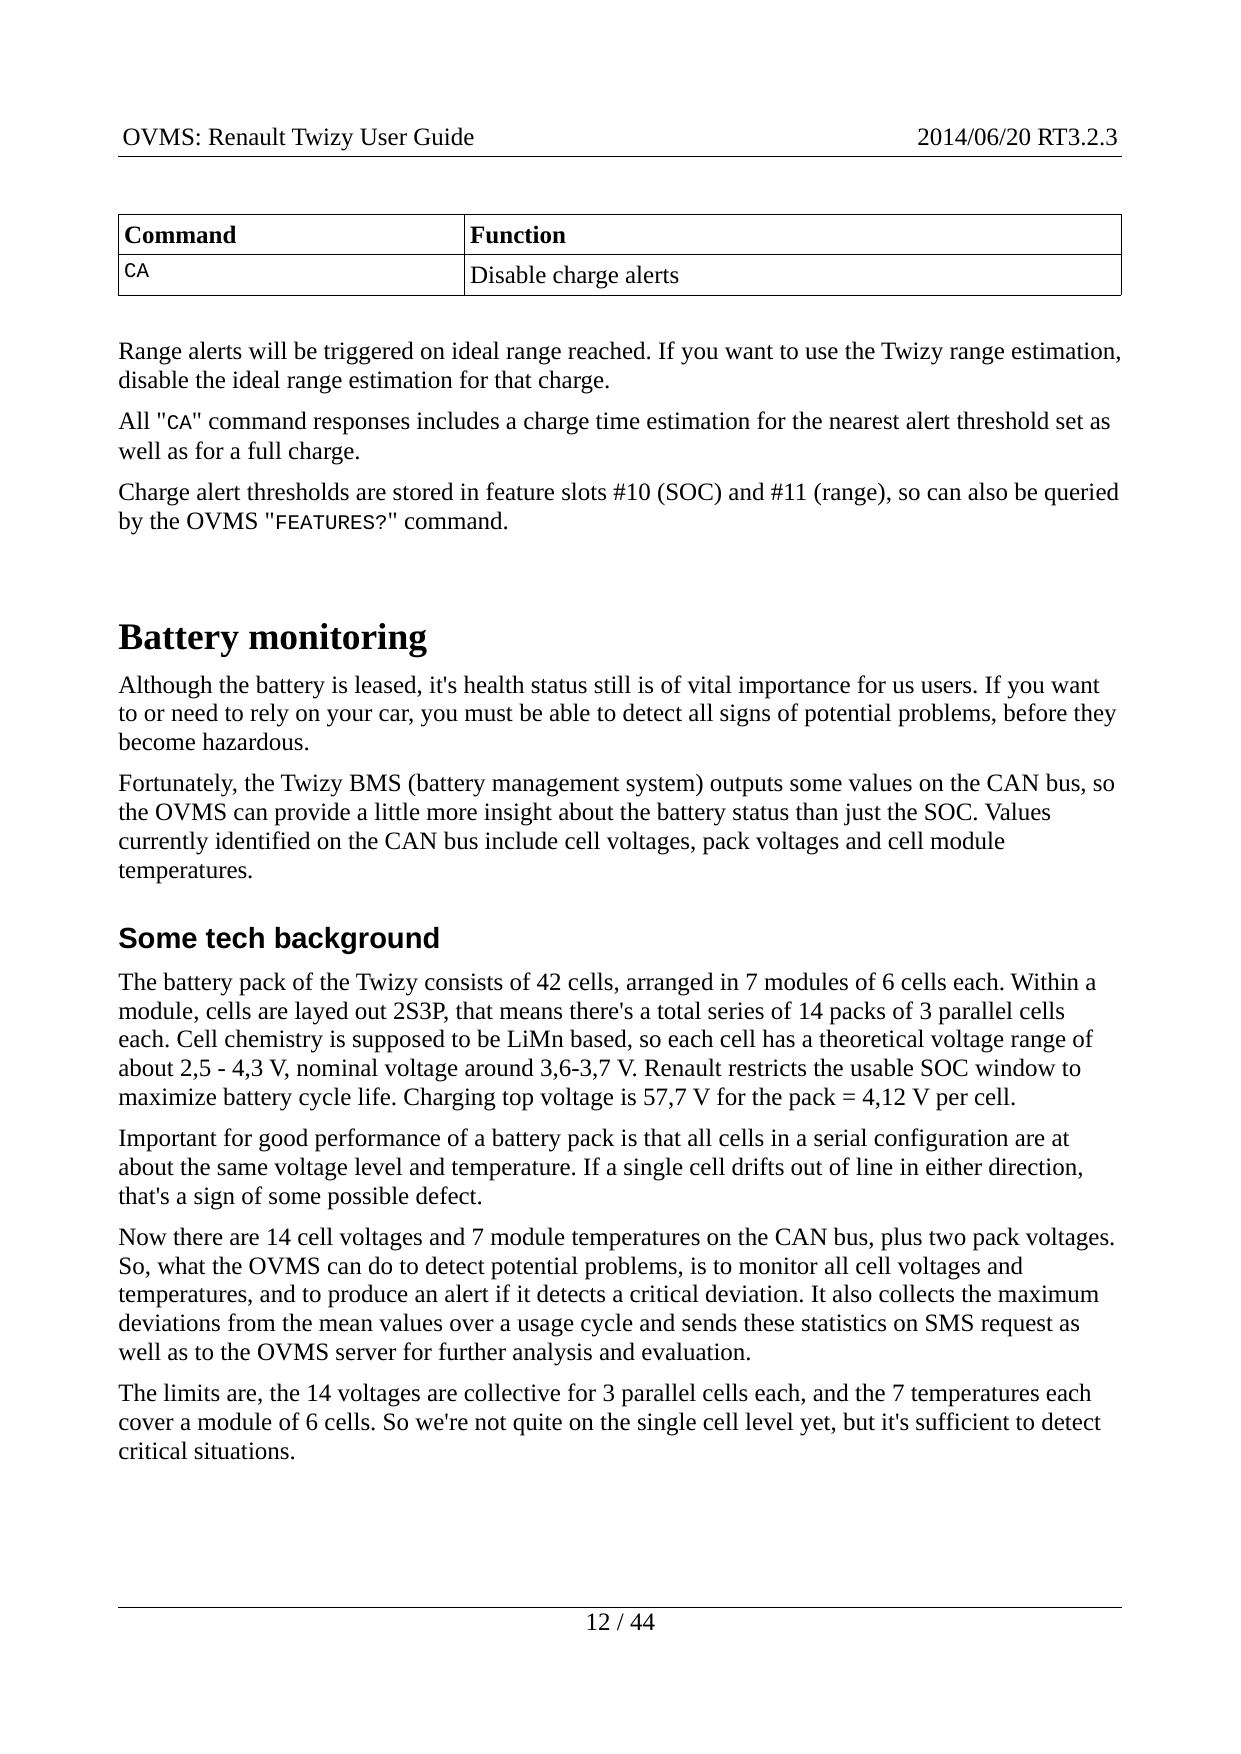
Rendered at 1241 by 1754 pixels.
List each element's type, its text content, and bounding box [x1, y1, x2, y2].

table_cell CA [119, 255, 464, 295]
text Important for good performance of a battery pack is that all cells in a serial configuration are at about the same voltage level and temperature. If a single cell drifts out of line in either direction, that's a sign of some possible defect. [118, 1123, 1122, 1209]
text Now there are 14 cell voltages and 7 module temperatures on the CAN bus, plus two pack voltages. So, what the OVMS can do to detect potential problems, is to monitor all cell voltages and temperatures, and to produce an alert if it detects a critical deviation. It also collects the maximum deviations from the mean values over a usage cycle and sends these statistics on SMS request as well as to the OVMS server for further analysis and evaluation. [118, 1222, 1122, 1366]
subtitle Battery monitoring [118, 614, 1122, 657]
text The battery pack of the Twizy consists of 42 cells, arranged in 7 modules of 6 cells each. Within a module, cells are layed out 2S3P, that means there's a total series of 14 packs of 3 parallel cells each. Cell chemistry is supposed to be LiMn based, so each cell has a theoretical voltage range of about 2,5 - 4,3 V, nominal voltage around 3,6-3,7 V. Renault restricts the usable SOC window to maximize battery cycle life. Charging top voltage is 57,7 V for the pack = 4,12 V per cell. [118, 967, 1122, 1111]
table_header Command [119, 215, 464, 254]
table_header Function [465, 215, 1121, 254]
text Although the battery is leased, it's health status still is of vital importance for us users. If you want to or need to rely on your car, you must be able to detect all signs of potential problems, before they become hazardous. [118, 670, 1122, 756]
text Range alerts will be triggered on ideal range reached. If you want to use the Twizy range estimation, disable the ideal range estimation for that charge. [118, 336, 1122, 394]
text Fortunately, the Twizy BMS (battery management system) outputs some values on the CAN bus, so the OVMS can provide a little more insight about the battery status than just the SOC. Values currently identified on the CAN bus include cell voltages, pack voltages and cell module temperatures. [118, 768, 1122, 883]
text Charge alert thresholds are stored in feature slots #10 (SOC) and #11 (range), so can also be queried by the OVMS "FEATURES?" command. [118, 477, 1122, 535]
text All "CA" command responses includes a charge time estimation for the nearest alert threshold set as well as for a full charge. [118, 406, 1122, 464]
text The limits are, the 14 voltages are collective for 3 parallel cells each, and the 7 temperatures each cover a module of 6 cells. So we're not quite on the single cell level yet, but it's sufficient to detect critical situations. [118, 1378, 1122, 1464]
subtitle Some tech background [118, 921, 1122, 954]
table_cell Disable charge alerts [465, 255, 1121, 295]
